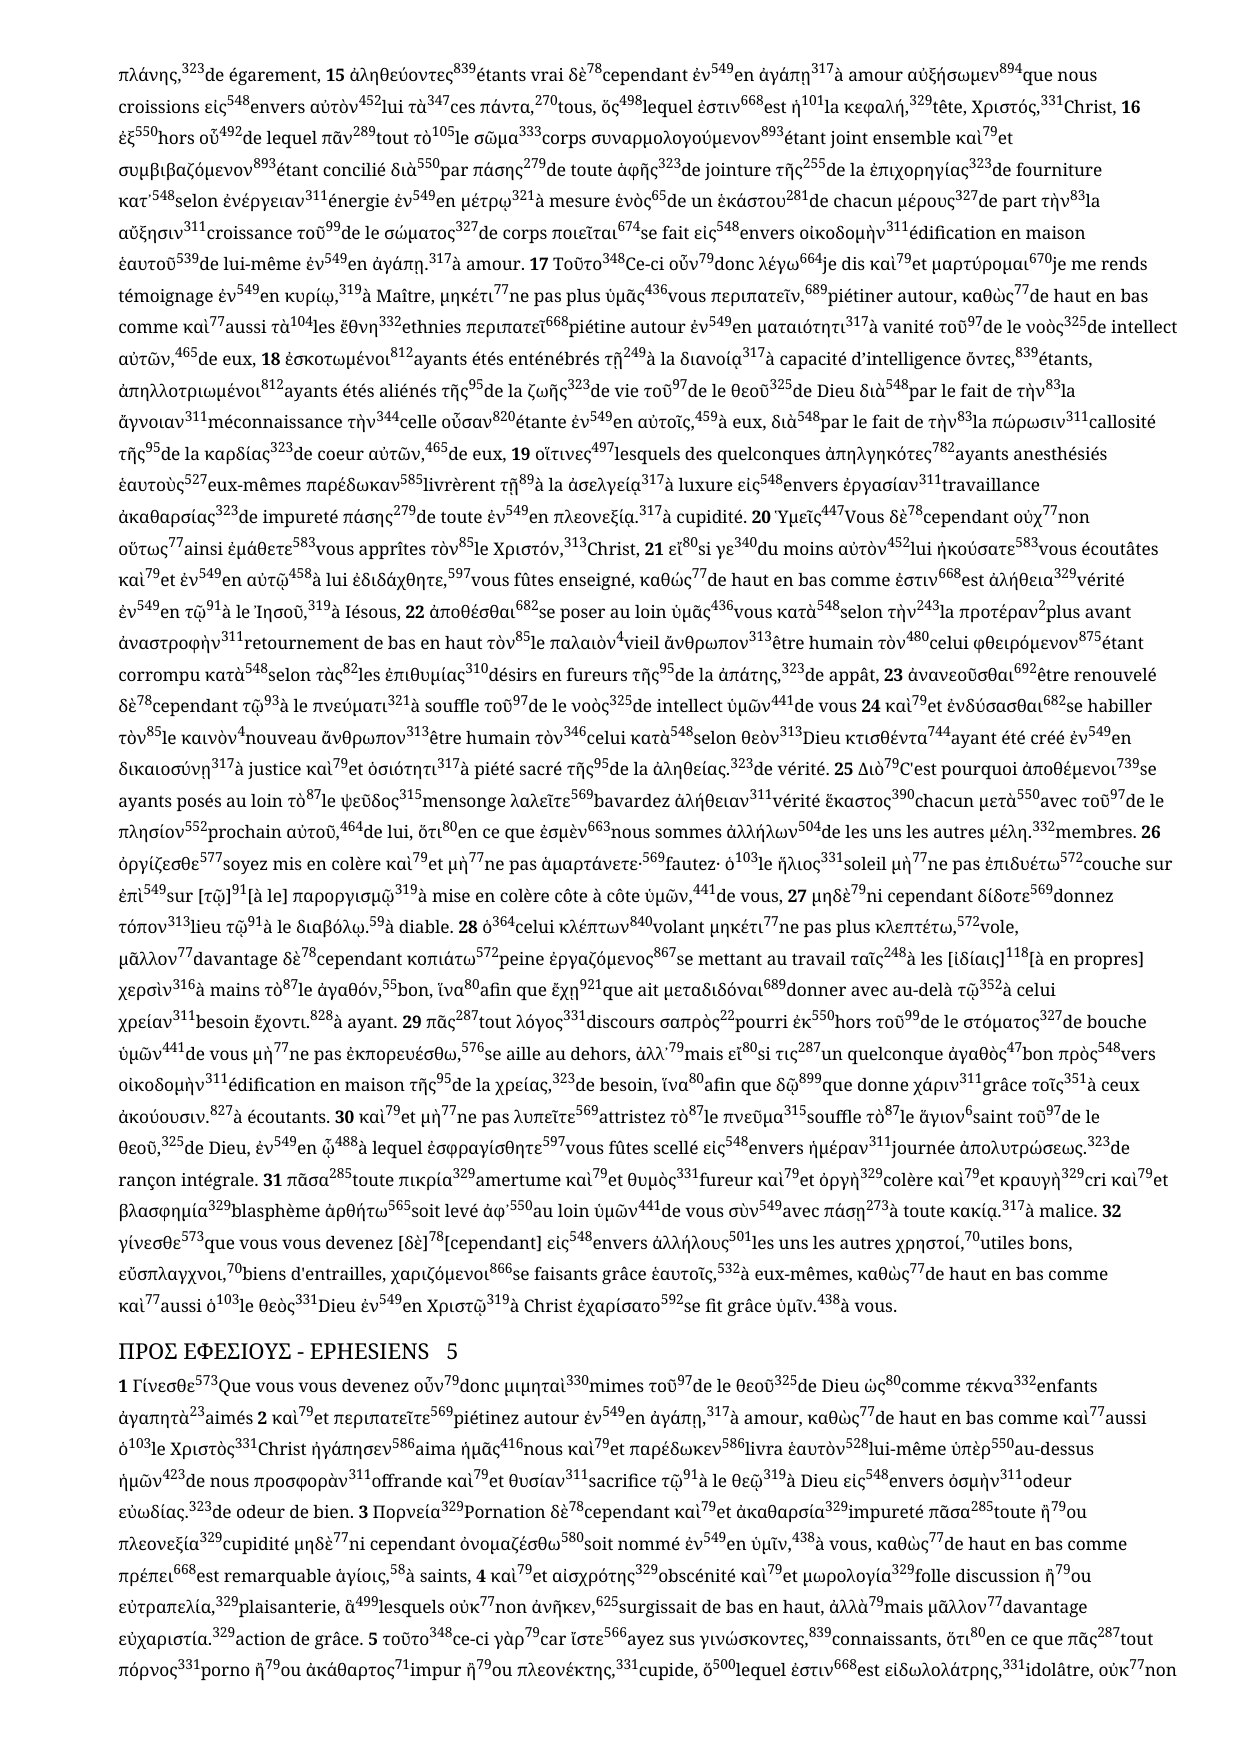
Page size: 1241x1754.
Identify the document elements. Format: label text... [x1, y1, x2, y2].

text ΠΡΟΣ ΕΦΕΣΙΟΥΣ - EPHESIENS 5 [118, 1336, 1181, 1366]
text 1 Παρακαλῶ664J'appelle à côté οὖν79donc ὑμᾶς436vous ἐγὼ431moi ὁ103le δέσμιος331lié ἐν549en κυρίῳ319à Maître ἀξίως77dignement περιπατῆσαι681piétiner autour τῆς95de la κλήσεως323de appellation ἧς490de laquelle ἐκλήθητε,597vous fûtes appelé, 2 μετὰ550avec πάσης279de toute ταπεινοφροσύνης323de basse émotion καὶ79et πραΰτητος,323de douceur, μετὰ550avec μακροθυμίας,323de distance de fureur, ἀνεχόμενοι866se assumants ἀλλήλων504de les uns les autres ἐν549en ἀγάπῃ,317à amour, 3 σπουδάζοντες839étants en hâte τηρεῖν689garder τὴν83la ἑνότητα311unité τοῦ99de le πνεύματος327de souffle ἐν549en τῷ91à le συνδέσμῳ319à lien commun τῆς95de la εἰρήνης·323de paix· 4 Ἓν199Un σῶμα333corps καὶ79et ἓν199un πνεῦμα,333souffle, καθὼς77de haut en bas comme καὶ77aussi ἐκλήθητε597vous fûtes appelé ἐν549en μιᾷ183à une ἐλπίδι317à espérance τῆς95de la κλήσεως323de appellation ὑμῶν·441de vous· 5 εἷς197un κύριος,331Maître, μία195une πίστις,329croyance, ἓν199un βάπτισμα,333baptême, 6 εἷς197un θεὸς331Dieu καὶ79et πατὴρ331père πάντων,383de tous, ὁ498celui ἐπὶ550sur πάντων383de tous καὶ79et διὰ550par πάντων383de tous καὶ79et ἐν549en πᾶσιν.377à tous. 7 Ἑνὶ59à Un δὲ78cependant ἑκάστῳ275à chacun ἡμῶν423de nous ἐδόθη600fut donné ἡ101la χάρις329grâce κατὰ548selon τὸ87le μέτρον315mesure τῆς95de la δωρεᾶς323de gratification τοῦ97de le Χριστοῦ.325de Christ. 8 διὸ79c'est pourquoi λέγει·668dit· ἀναβὰς721ayant monté εἰς548envers ὕψος315hauteur ᾐχμαλώτευσεν586captiva αἰχμαλωσίαν,311captivité, ἔδωκεν586donna δόματα314dons τοῖς90à les ἀνθρώποις.318à êtres humains. 9 τὸ366ce δὲ78cependant ἀνέβη586monta τί412quel ἐστιν,668est, εἰ551si μὴ77ne pas ὅτι80en ce que καὶ77aussi κατέβη586descendit εἰς548envers τὰ86les κατώτερα5plus vers les bas [μέρη]314[parts] τῆς95de la γῆς;323de terre; 10 ὁ364celui καταβὰς721ayant descendu αὐτός542lui-même ἐστιν668est καὶ77aussi ὁ364celui ἀναβὰς721ayant monté ὑπεράνω552au-dessus du haut πάντων280de tous τῶν96de les οὐρανῶν,324de cieux, ἵνα80afin que πληρώσῃ899que fasse plénitude τὰ347ces πάντα.270tous. 11 Καὶ79Et αὐτὸς469lui ἔδωκεν586donna τοὺς84les μὲν79certes ἀποστόλους,312envoyés, τοὺς84les δὲ78cependant προφήτας,312prophètes, τοὺς84les δὲ78cependant εὐαγγελιστάς,312évangélistes, τοὺς84les δὲ78cependant ποιμένας312bergers καὶ79et διδασκάλους,312enseignants, 12 πρὸς548vers τὸν85le καταρτισμὸν313ajustement de haut en bas τῶν96de les ἁγίων64de saints εἰς548envers ἔργον315travail διακονίας,323de service, εἰς548envers οἰκοδομὴν311édification en maison τοῦ99de le σώματος327de corps τοῦ97de le Χριστοῦ,325de Christ, 13 μέχρι80jusqu'à καταντήσωμεν894que nous atteignions à l'encontre οἱ363ceux πάντες286tous εἰς548envers τὴν83la ἑνότητα311unité τῆς95de la πίστεως323de croyance καὶ79et τῆς95de la ἐπιγνώσεως323de reconnaissance τοῦ97de le υἱοῦ325de fils τοῦ97de le θεοῦ,325de Dieu, εἰς548envers ἄνδρα313homme τέλειον,4parfait, εἰς548envers μέτρον315mesure ἡλικίας323de âge τοῦ99de le πληρώματος327de plénitude τοῦ97de le Χριστοῦ,325de Christ, 14 ἵνα80afin que μηκέτι77ne pas plus ὦμεν916que nous soyons νήπιοι,70infantiles, κλυδωνιζόμενοι866se vaguants καὶ79et περιφερόμενοι890étants portés autour παντὶ275à tout ἀνέμῳ319à vent τῆς95de la διδασκαλίας323de enseignement ἐν549en τῇ89à la κυβείᾳ317à partie de dé τῶν96de les ἀνθρώπων,324de êtres humains, ἐν549en πανουργίᾳ317à aptitude à tout faire πρὸς548vers τὴν83la μεθοδείαν311trans-cheminement τῆς95de la πλάνης,323de égarement, 15 ἀληθεύοντες839étants vrai δὲ78cependant ἐν549en ἀγάπῃ317à amour αὐξήσωμεν894que nous croissions εἰς548envers αὐτὸν452lui τὰ347ces πάντα,270tous, ὅς498lequel ἐστιν668est ἡ101la κεφαλή,329tête, Χριστός,331Christ, 16 ἐξ550hors οὗ492de lequel πᾶν289tout τὸ105le σῶμα333corps συναρμολογούμενον893étant joint ensemble καὶ79et συμβιβαζόμενον893étant concilié διὰ550par πάσης279de toute ἁφῆς323de jointure τῆς255de la ἐπιχορηγίας323de fourniture κατ᾽548selon ἐνέργειαν311énergie ἐν549en μέτρῳ321à mesure ἑνὸς65de un ἑκάστου281de chacun μέρους327de part τὴν83la αὔξησιν311croissance τοῦ99de le σώματος327de corps ποιεῖται674se fait εἰς548envers οἰκοδομὴν311édification en maison ἑαυτοῦ539de lui-même ἐν549en ἀγάπῃ.317à amour. 17 Τοῦτο348Ce-ci οὖν79donc λέγω664je dis καὶ79et μαρτύρομαι670je me rends témoignage ἐν549en κυρίῳ,319à Maître, μηκέτι77ne pas plus ὑμᾶς436vous περιπατεῖν,689piétiner autour, καθὼς77de haut en bas comme καὶ77aussi τὰ104les ἔθνη332ethnies περιπατεῖ668piétine autour ἐν549en ματαιότητι317à vanité τοῦ97de le νοὸς325de intellect αὐτῶν,465de eux, 18 ἐσκοτωμένοι812ayants étés enténébrés τῇ249à la διανοίᾳ317à capacité d’intelligence ὄντες,839étants, ἀπηλλοτριωμένοι812ayants étés aliénés τῆς95de la ζωῆς323de vie τοῦ97de le θεοῦ325de Dieu διὰ548par le fait de τὴν83la ἄγνοιαν311méconnaissance τὴν344celle οὖσαν820étante ἐν549en αὐτοῖς,459à eux, διὰ548par le fait de τὴν83la πώρωσιν311callosité τῆς95de la καρδίας323de coeur αὐτῶν,465de eux, 19 οἵτινες497lesquels des quelconques ἀπηλγηκότες782ayants anesthésiés ἑαυτοὺς527eux-mêmes παρέδωκαν585livrèrent τῇ89à la ἀσελγείᾳ317à luxure εἰς548envers ἐργασίαν311travaillance ἀκαθαρσίας323de impureté πάσης279de toute ἐν549en πλεονεξίᾳ.317à cupidité. 20 Ὑμεῖς447Vous δὲ78cependant οὐχ77non οὕτως77ainsi ἐμάθετε583vous apprîtes τὸν85le Χριστόν,313Christ, 21 εἴ80si γε340du moins αὐτὸν452lui ἠκούσατε583vous écoutâtes καὶ79et ἐν549en αὐτῷ458à lui ἐδιδάχθητε,597vous fûtes enseigné, καθώς77de haut en bas comme ἐστιν668est ἀλήθεια329vérité ἐν549en τῷ91à le Ἰησοῦ,319à Iésous, 22 ἀποθέσθαι682se poser au loin ὑμᾶς436vous κατὰ548selon τὴν243la προτέραν2plus avant ἀναστροφὴν311retournement de bas en haut τὸν85le παλαιὸν4vieil ἄνθρωπον313être humain τὸν480celui φθειρόμενον875étant corrompu κατὰ548selon τὰς82les ἐπιθυμίας310désirs en fureurs τῆς95de la ἀπάτης,323de appât, 23 ἀνανεοῦσθαι692être renouvelé δὲ78cependant τῷ93à le πνεύματι321à souffle τοῦ97de le νοὸς325de intellect ὑμῶν441de vous 24 καὶ79et ἐνδύσασθαι682se habiller τὸν85le καινὸν4nouveau ἄνθρωπον313être humain τὸν346celui κατὰ548selon θεὸν313Dieu κτισθέντα744ayant été créé ἐν549en δικαιοσύνῃ317à justice καὶ79et ὁσιότητι317à piété sacré τῆς95de la ἀληθείας.323de vérité. 25 Διὸ79C'est pourquoi ἀποθέμενοι739se ayants posés au loin τὸ87le ψεῦδος315mensonge λαλεῖτε569bavardez ἀλήθειαν311vérité ἕκαστος390chacun μετὰ550avec τοῦ97de le πλησίον552prochain αὐτοῦ,464de lui, ὅτι80en ce que ἐσμὲν663nous sommes ἀλλήλων504de les uns les autres μέλη.332membres. 26 ὀργίζεσθε577soyez mis en colère καὶ79et μὴ77ne pas ἁμαρτάνετε·569fautez· ὁ103le ἥλιος331soleil μὴ77ne pas ἐπιδυέτω572couche sur ἐπὶ549sur [τῷ]91[à le] παροργισμῷ319à mise en colère côte à côte ὑμῶν,441de vous, 27 μηδὲ79ni cependant δίδοτε569donnez τόπον313lieu τῷ91à le διαβόλῳ.59à diable. 28 ὁ364celui κλέπτων840volant μηκέτι77ne pas plus κλεπτέτω,572vole, μᾶλλον77davantage δὲ78cependant κοπιάτω572peine ἐργαζόμενος867se mettant au travail ταῖς248à les [ἰδίαις]118[à en propres] χερσὶν316à mains τὸ87le ἀγαθόν,55bon, ἵνα80afin que ἔχῃ921que ait μεταδιδόναι689donner avec au-delà τῷ352à celui χρείαν311besoin ἔχοντι.828à ayant. 29 πᾶς287tout λόγος331discours σαπρὸς22pourri ἐκ550hors τοῦ99de le στόματος327de bouche ὑμῶν441de vous μὴ77ne pas ἐκπορευέσθω,576se aille au dehors, ἀλλ᾽79mais εἴ80si τις287un quelconque ἀγαθὸς47bon πρὸς548vers οἰκοδομὴν311édification en maison τῆς95de la χρείας,323de besoin, ἵνα80afin que δῷ899que donne χάριν311grâce τοῖς351à ceux ἀκούουσιν.827à écoutants. 30 καὶ79et μὴ77ne pas λυπεῖτε569attristez τὸ87le πνεῦμα315souffle τὸ87le ἅγιον6saint τοῦ97de le θεοῦ,325de Dieu, ἐν549en ᾧ488à lequel ἐσφραγίσθητε597vous fûtes scellé εἰς548envers ἡμέραν311journée ἀπολυτρώσεως.323de rançon intégrale. 31 πᾶσα285toute πικρία329amertume καὶ79et θυμὸς331fureur καὶ79et ὀργὴ329colère καὶ79et κραυγὴ329cri καὶ79et βλασφημία329blasphème ἀρθήτω565soit levé ἀφ᾽550au loin ὑμῶν441de vous σὺν549avec πάσῃ273à toute κακίᾳ.317à malice. 32 γίνεσθε573que vous vous devenez [δὲ]78[cependant] εἰς548envers ἀλλήλους501les uns les autres χρηστοί,70utiles bons, εὔσπλαγχνοι,70biens d'entrailles, χαριζόμενοι866se faisants grâce ἑαυτοῖς,532à eux-mêmes, καθὼς77de haut en bas comme καὶ77aussi ὁ103le θεὸς331Dieu ἐν549en Χριστῷ319à Christ ἐχαρίσατο592se fit grâce ὑμῖν.438à vous. [118, 59, 1181, 1317]
text 1 Γίνεσθε573Que vous vous devenez οὖν79donc μιμηταὶ330mimes τοῦ97de le θεοῦ325de Dieu ὡς80comme τέκνα332enfants ἀγαπητὰ23aimés 2 καὶ79et περιπατεῖτε569piétinez autour ἐν549en ἀγάπῃ,317à amour, καθὼς77de haut en bas comme καὶ77aussi ὁ103le Χριστὸς331Christ ἠγάπησεν586aima ἡμᾶς416nous καὶ79et παρέδωκεν586livra ἑαυτὸν528lui-même ὑπὲρ550au-dessus ἡμῶν423de nous προσφορὰν311offrande καὶ79et θυσίαν311sacrifice τῷ91à le θεῷ319à Dieu εἰς548envers ὀσμὴν311odeur εὐωδίας.323de odeur de bien. 3 Πορνεία329Pornation δὲ78cependant καὶ79et ἀκαθαρσία329impureté πᾶσα285toute ἢ79ou πλεονεξία329cupidité μηδὲ77ni cependant ὀνομαζέσθω580soit nommé ἐν549en ὑμῖν,438à vous, καθὼς77de haut en bas comme πρέπει668est remarquable ἁγίοις,58à saints, 4 καὶ79et αἰσχρότης329obscénité καὶ79et μωρολογία329folle discussion ἢ79ou εὐτραπελία,329plaisanterie, ἃ499lesquels οὐκ77non ἀνῆκεν,625surgissait de bas en haut, ἀλλὰ79mais μᾶλλον77davantage εὐχαριστία.329action de grâce. 5 τοῦτο348ce-ci γὰρ79car ἴστε566ayez sus γινώσκοντες,839connaissants, ὅτι80en ce que πᾶς287tout πόρνος331porno ἢ79ou ἀκάθαρτος71impur ἢ79ou πλεονέκτης,331cupide, ὅ500lequel ἐστιν668est εἰδωλολάτρης,331idolâtre, οὐκ77non ἔχει668a κληρονομίαν311héritage ἐν549en τῇ89à la βασιλείᾳ317à royauté τοῦ97de le Χριστοῦ325de Christ καὶ79et θεοῦ.325de Dieu. 6 Μηδεὶς390Pas un ὑμᾶς436vous ἀπατάτω572appâte κενοῖς9à vides λόγοις·318à discours· διὰ548par le fait de ταῦτα347ces-ci γὰρ79car ἔρχεται674se vient ἡ101la ὀργὴ329colère τοῦ97de le θεοῦ325de Dieu ἐπὶ548sur τοὺς84les υἱοὺς312fils τῆς95de la ἀπειθείας.323de désobéissance. 7 μὴ77ne pas οὖν79donc γίνεσθε573que vous vous devenez συμμέτοχοι70co-participants αὐτῶν·463de eux· 8 ἦτε622vous étiez γάρ79car ποτε77à un moment σκότος,333ténèbre, νῦν77maintenant δὲ78cependant φῶς333lumière ἐν549en κυρίῳ·319à Maître· ὡς80comme τέκνα332enfants φωτὸς327de lumière περιπατεῖτε569piétinez autour 9 –935– ὁ103le γὰρ79car καρπὸς331fruit τοῦ99de le φωτὸς327de lumière ἐν549en πάσῃ273à toute ἀγαθωσύνῃ317à bonté καὶ79et δικαιοσύνῃ317à justice καὶ79et ἀληθείᾳ317à vérité –935– 10 δοκιμάζοντες839éprouvants τί412quel ἐστιν668est εὐάρεστον49bien agréable τῷ91à le κυρίῳ,319à Maître, 11 καὶ79et μὴ77ne pas συγκοινωνεῖτε569communiez avec τοῖς92à les ἔργοις320à travaux τοῖς92à les ἀκάρποις11à sans fruits τοῦ99de le σκότους,327de ténèbre, μᾶλλον77davantage δὲ78cependant καὶ77aussi ἐλέγχετε.569réfutez. 12 τὰ365ces γὰρ79car κρυφῇ77secrètement γινόμενα850se devenants ὑπ᾽550sous αὐτῶν463de eux αἰσχρόν49honteux ἐστιν668est καὶ77aussi λέγειν,689dire, 13 τὰ365ces δὲ78cependant πάντα288tous ἐλεγχόμενα892étants réfutés ὑπὸ550sous τοῦ99de le φωτὸς327de lumière φανεροῦται,680est rendu visible, 14 πᾶν392tout γὰρ79car τὸ366ce φανερούμενον893étant rendu visible φῶς333lumière ἐστιν.668est. διὸ79c'est pourquoi λέγει·668dit· ἔγειρε,570éveille, ὁ369celui καθεύδων,845dormant de haut en bas, καὶ79et ἀνάστα554redresse ἐκ550hors τῶν96de les νεκρῶν,64de morts, καὶ79et ἐπιφαύσει606luira sur σοι439à toi ὁ103le Χριστός.331Christ. 15 Βλέπετε569Regardez οὖν79donc ἀκριβῶς77exactement πῶς77comment? περιπατεῖτε665vous piétinez autour μὴ79ne pas ὡς80comme ἄσοφοι70sans sagesses ἀλλ᾽79mais ὡς80comme σοφοί,70sages, 16 ἐξαγοραζόμενοι866se achetants dehors aux agoras τὸν85le καιρόν,313moment, ὅτι80en ce que αἱ100les ἡμέραι328journées πονηραί44méchantes εἰσιν.667sont. 17 διὰ548par le fait de τοῦτο348ce-ci μὴ79ne pas γίνεσθε573que vous vous devenez ἄφρονες,46insensés, ἀλλὰ79mais συνίετε569comprenez τί412quel τὸ105le θέλημα333volonté τοῦ97de le κυρίου.325de Maître. 18 καὶ79et μὴ79ne pas μεθύσκεσθε577soyez enivrés οἴνῳ,319à vin, ἐν549en ᾧ486à lequel ἐστιν668est ἀσωτία,329dissolution, ἀλλὰ79mais πληροῦσθε577soyez faits plénitude ἐν549en πνεύματι,321à souffle, 19 λαλοῦντες839bavardants ἑαυτοῖς532à eux-mêmes [ἐν]549[en] ψαλμοῖς318à psaumes καὶ79et ὕμνοις318à hymnes καὶ79et ᾠδαῖς316à odes πνευματικαῖς,7à souffliques, ᾄδοντες839chantants καὶ79et ψάλλοντες839psalmodiants τῇ89à la καρδίᾳ317à coeur ὑμῶν441de vous τῷ91à le κυρίῳ,319à Maître, 20 εὐχαριστοῦντες839rendants grâce πάντοτε77en tout moment ὑπὲρ550au-dessus πάντων385de tous ἐν549en ὀνόματι321à nom τοῦ97de le κυρίου325de Maître ἡμῶν423de nous Ἰησοῦ325de Iésous Χριστοῦ325de Christ τῷ91à le θεῷ319à Dieu καὶ77aussi πατρί.319à père. 21 Ὑποτασσόμενοι890Étants subordonnés ἀλλήλοις502à les uns les autres ἐν549en φόβῳ319à effroi Χριστοῦ,325de Christ, 22 αἱ106les γυναῖκες334femmes τοῖς250à les ἰδίοις120à en propres ἀνδράσιν318à hommes ὡς80comme τῷ91à le κυρίῳ,319à Maître, 23 ὅτι80en ce que ἀνήρ331homme ἐστιν668est κεφαλὴ329tête τῆς95de la γυναικὸς323de femme ὡς80comme καὶ77aussi ὁ103le Χριστὸς331Christ κεφαλὴ329tête τῆς95de la ἐκκλησίας,323de église, αὐτὸς469lui σωτὴρ331sauveur τοῦ99de le σώματος·327de corps· 24 ἀλλ᾽79mais ὡς80comme ἡ101la ἐκκλησία329église ὑποτάσσεται680est subordonné τῷ91à le Χριστῷ,319à Christ, οὕτως77ainsi καὶ77aussi αἱ100les γυναῖκες328femmes τοῖς250à les ἀνδράσιν318à hommes ἐν549en παντί.380à tout. 25 Οἱ108Les ἄνδρες,336hommes, ἀγαπᾶτε569aimez τὰς242les γυναῖκας,310femmes, καθὼς77de haut en bas comme καὶ77aussi ὁ103le Χριστὸς331Christ ἠγάπησεν586aima τὴν83la ἐκκλησίαν311église καὶ79et ἑαυτὸν528lui-même παρέδωκεν586livra ὑπὲρ550au-dessus αὐτῆς,462de elle, 26 ἵνα80afin que αὐτὴν450elle ἁγιάσῃ899que sanctifie καθαρίσας721ayant purifié τῷ93à le λουτρῷ321à bain τοῦ99de le ὕδατος327de eau ἐν549en ῥήματι,321à oral, 27 ἵνα80afin que παραστήσῃ899que dresse à côté αὐτὸς469lui ἑαυτῷ533à lui-même ἔνδοξον2glorieuse τὴν83la ἐκκλησίαν,311église, μὴ79ne pas ἔχουσαν820ayante σπίλον313tache ἢ79ou ῥυτίδα311ride ἤ79ou τι375un quelconque τῶν98de les τοιούτων,359de tels, ἀλλ᾽79mais ἵνα80afin que ᾖ921que soit ἁγία69sainte καὶ79et ἄμωμος.69sans reproche. 28 οὕτως77ainsi ὀφείλουσιν667doivent [καὶ]77[aussi] οἱ102les ἄνδρες330hommes ἀγαπᾶν689aimer τὰς82les ἑαυτῶν536de eux-mêmes γυναῖκας310femmes ὡς80comme τὰ86les ἑαυτῶν536de eux-mêmes σώματα.314corps. ὁ364celui ἀγαπῶν840aimant τὴν83la ἑαυτοῦ537de lui-même γυναῖκα311femme ἑαυτὸν528lui-même ἀγαπᾷ.668aime. 29 Οὐδεὶς390Aucun γάρ79car ποτε77à un moment τὴν83la ἑαυτοῦ537de lui-même σάρκα311chair ἐμίσησεν586haït ἀλλ᾽79mais ἐκτρέφει668nourrit à l'excès καὶ79et θάλπει668échauffe αὐτήν,450elle, καθὼς77de haut en bas comme καὶ77aussi ὁ103le Χριστὸς331Christ τὴν83la ἐκκλησίαν,311église, 30 ὅτι80en ce que μέλη332membres ἐσμὲν663nous sommes τοῦ99de le σώματος327de corps αὐτοῦ.464de lui. 31 ἀντὶ550contre τούτου360de ce-ci καταλείψει606laissera en contrebas ἄνθρωπος331être humain [τὸν]245[le] πατέρα313père καὶ79et [τὴν]83[la] μητέρα311mère καὶ79et προσκολληθήσεται619sera accolé πρὸς548vers τὴν83la γυναῖκα311femme αὐτοῦ,464de lui, καὶ79et ἔσονται611se seront οἱ102les δύο70deux εἰς548envers σάρκα311chair μίαν.177une. 32 τὸ105le μυστήριον333mystère τοῦτο158ce-ci μέγα49grand ἐστίν·668est· ἐγὼ431moi δὲ78cependant λέγω664je dis εἰς548envers Χριστὸν313Christ καὶ79et εἰς548envers τὴν83la ἐκκλησίαν.311église. 33 πλὴν79toutefois καὶ77aussi ὑμεῖς447vous οἱ363ceux καθ᾽548selon ἕνα,53un, ἕκαστος390chacun τὴν83la ἑαυτοῦ537de lui-même γυναῖκα311femme οὕτως77ainsi ἀγαπάτω572aime ὡς80comme ἑαυτόν,528lui-même, ἡ101la δὲ78cependant γυνὴ329femme ἵνα80afin que φοβῆται927que se effraie τὸν245le ἄνδρα.313homme. [118, 1370, 1181, 1682]
